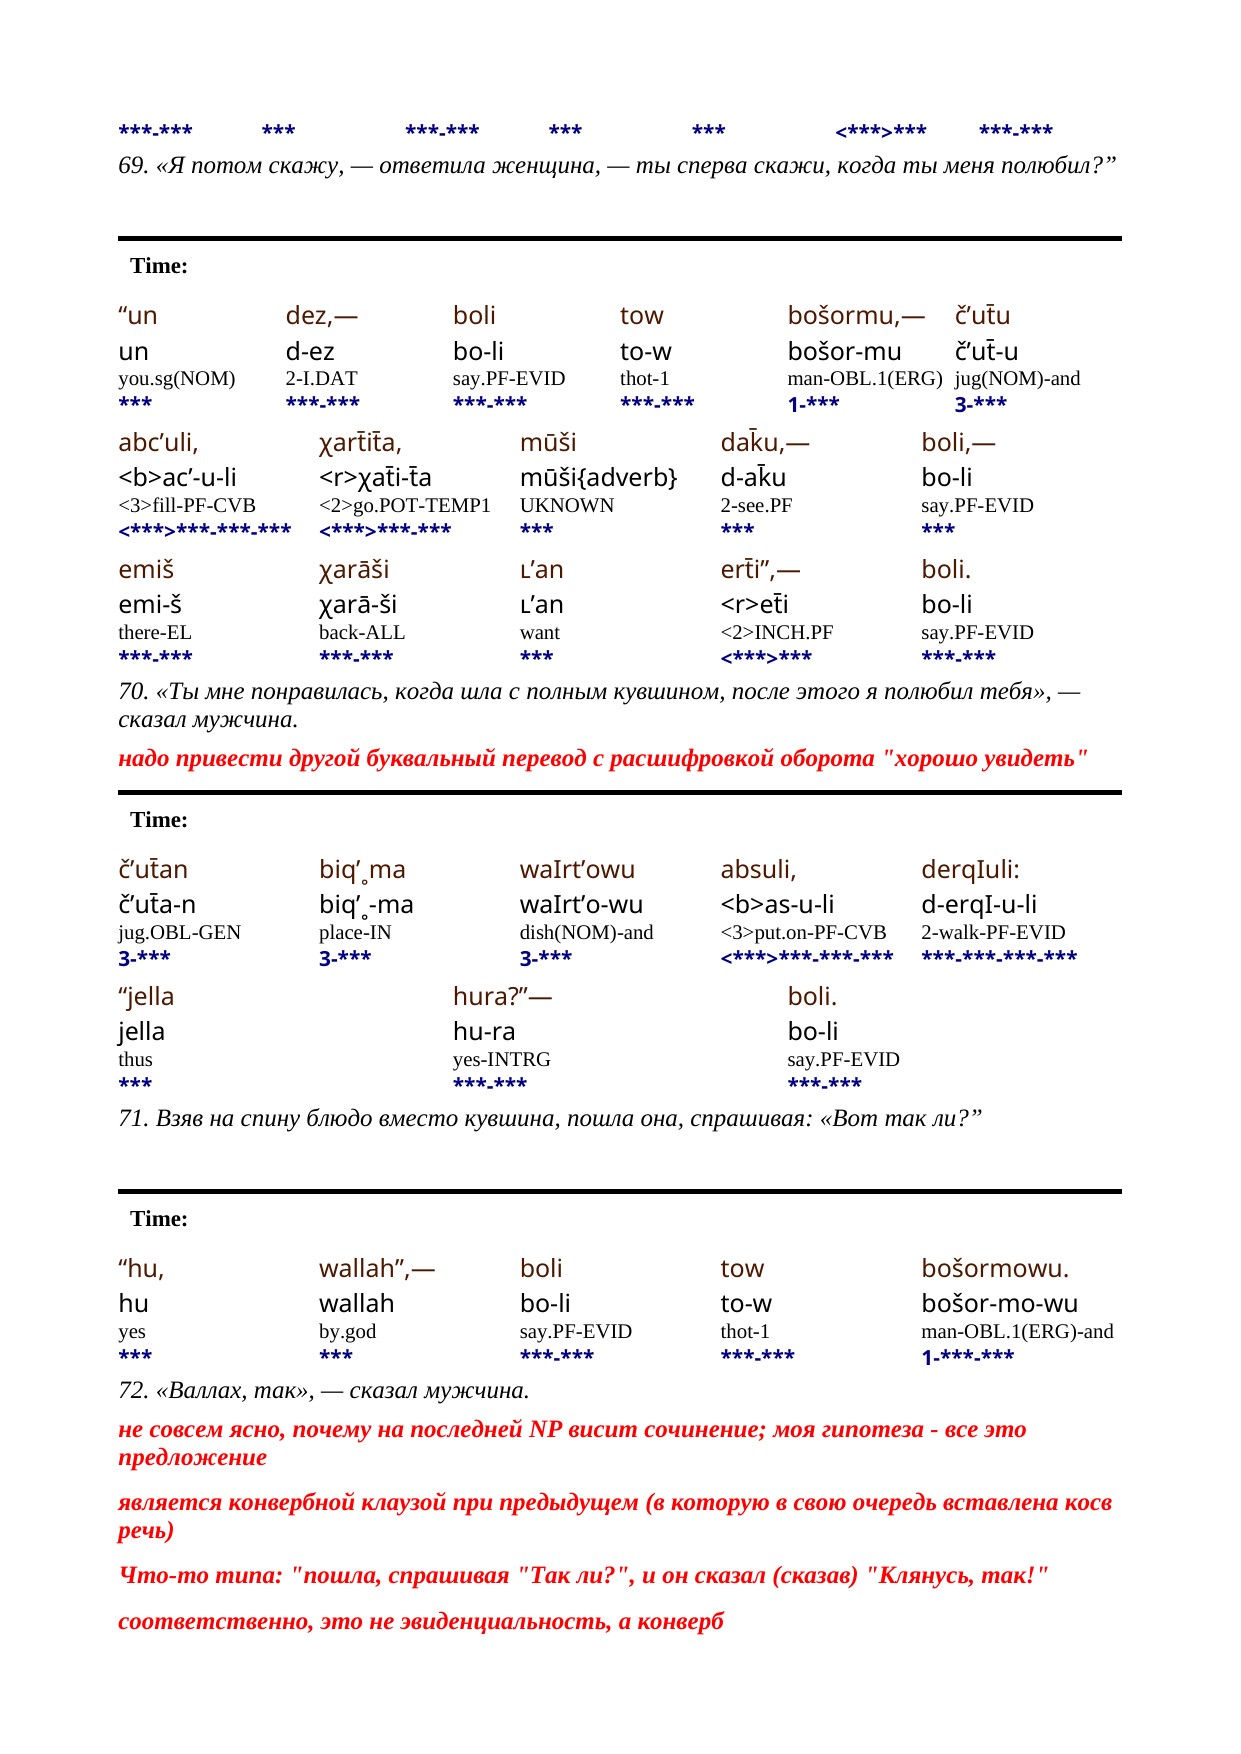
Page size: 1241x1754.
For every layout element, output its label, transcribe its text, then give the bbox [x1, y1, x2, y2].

table_cell ʟʼan [520, 586, 720, 621]
table_cell 1-*** [787, 390, 954, 418]
table_cell ***-*** [453, 390, 620, 418]
table_cell bo-li [453, 332, 620, 367]
table_header “jella [118, 977, 453, 1012]
table_cell <3>fill-PF-CVB [118, 494, 319, 517]
table_header emiš [118, 550, 319, 586]
table_cell man-OBL.1(ERG)-and [921, 1320, 1122, 1343]
table_cell by.god [319, 1320, 519, 1343]
table_cell ***-*** [118, 118, 261, 147]
table_cell χarā-ši [319, 586, 519, 621]
table_cell ***-*** [979, 118, 1122, 147]
table_header dak̄u,— [720, 423, 921, 458]
table_cell jella [118, 1012, 453, 1048]
table_cell bo-li [921, 459, 1122, 494]
table_cell thot-1 [620, 367, 787, 390]
table_cell *** [692, 118, 835, 147]
table_cell emi-š [118, 586, 319, 621]
table_header waӀrtʼowu [520, 850, 720, 885]
table_header ʟʼan [520, 550, 720, 586]
table_cell man-OBL.1(ERG) [787, 367, 954, 390]
table_cell čʼut̄a-n [118, 885, 319, 921]
table_cell <***>*** [835, 118, 978, 147]
table_header “un [118, 296, 285, 332]
text Time: [118, 795, 1122, 844]
table_cell *** [921, 517, 1122, 546]
table_cell 2-walk-PF-EVID [921, 921, 1122, 944]
text 69. «Я потом скажу, — ответила женщина, — ты сперва скажи, когда ты меня полюбил?” [118, 151, 1122, 179]
table_cell d-ak̄u [720, 459, 921, 494]
table_cell thot-1 [720, 1320, 921, 1343]
table_cell hu-ra [453, 1012, 787, 1048]
table_cell <2>go.POT-TEMP1 [319, 494, 519, 517]
table_cell ***-*** [620, 390, 787, 418]
table_header wallah”,— [319, 1249, 519, 1284]
table_cell ***-*** [787, 1071, 1122, 1099]
table_cell *** [720, 517, 921, 546]
text Что-то типа: "пошла, спрашивая "Так ли?", и он сказал (сказав) "Клянусь, так!" [118, 1561, 1122, 1589]
table_cell un [118, 332, 285, 367]
table_header čʼut̄an [118, 850, 319, 885]
table_cell bo-li [921, 586, 1122, 621]
table_cell *** [118, 390, 285, 418]
table_cell *** [520, 644, 720, 672]
table_cell *** [319, 1343, 519, 1371]
table_cell ***-*** [319, 644, 519, 672]
table_cell d-erqӀ-u-li [921, 885, 1122, 921]
table_cell there-EL [118, 621, 319, 644]
table_cell wallah [319, 1284, 519, 1319]
table_cell jug(NOM)-and [955, 367, 1122, 390]
table_cell <***>***-***-*** [118, 517, 319, 546]
text 72. «Валлах, так», — сказал мужчина. [118, 1376, 1122, 1403]
table_cell dish(NOM)-and [520, 921, 720, 944]
table_header ert̄i”,— [720, 550, 921, 586]
table_cell bo-li [787, 1012, 1122, 1048]
table_cell waӀrtʼo-wu [520, 885, 720, 921]
table_cell yes [118, 1320, 319, 1343]
table_cell place-IN [319, 921, 519, 944]
table_cell to-w [720, 1284, 921, 1319]
table_cell <***>***-***-*** [720, 944, 921, 972]
text 70. «Ты мне понравилась, когда шла с полным кувшином, после этого я полюбил тебя», — сказал мужчина. [118, 677, 1122, 732]
table_cell 1-***-*** [921, 1343, 1122, 1371]
table_cell ***-*** [405, 118, 548, 147]
table_cell jug.OBL-GEN [118, 921, 319, 944]
table_cell *** [261, 118, 405, 147]
table_cell <3>put.on-PF-CVB [720, 921, 921, 944]
text 71. Взяв на спину блюдо вместо кувшина, пошла она, спрашивая: «Вот так ли?” [118, 1104, 1122, 1131]
table_cell ***-*** [118, 644, 319, 672]
table_cell 2-see.PF [720, 494, 921, 517]
table_cell say.PF-EVID [453, 367, 620, 390]
table_cell say.PF-EVID [520, 1320, 720, 1343]
table_header boli [520, 1249, 720, 1284]
table_cell bošor-mu [787, 332, 954, 367]
table_cell 3-*** [118, 944, 319, 972]
text является конвербной клаузой при предыдущем (в которую в свою очередь вставлена косв речь) [118, 1488, 1122, 1544]
table_cell 3-*** [520, 944, 720, 972]
table_cell 3-*** [955, 390, 1122, 418]
table_header boli,— [921, 423, 1122, 458]
table_cell *** [118, 1071, 453, 1099]
table_cell biqʼ˳-ma [319, 885, 519, 921]
table_header čʼut̄u [955, 296, 1122, 332]
table_cell čʼut̄-u [955, 332, 1122, 367]
table_cell say.PF-EVID [921, 621, 1122, 644]
table_header boli. [787, 977, 1122, 1012]
table_header bošormu,— [787, 296, 954, 332]
text Time: [118, 1194, 1122, 1243]
table_cell *** [118, 1343, 319, 1371]
table_cell bošor-mo-wu [921, 1284, 1122, 1319]
table_header mūši [520, 423, 720, 458]
table_header dez,— [285, 296, 453, 332]
text Time: [118, 241, 1122, 290]
table_header hura?”— [453, 977, 787, 1012]
table_cell say.PF-EVID [787, 1048, 1122, 1071]
table_cell d-ez [285, 332, 453, 367]
table_cell <***>***-*** [319, 517, 519, 546]
table_cell 3-*** [319, 944, 519, 972]
table_header absuli, [720, 850, 921, 885]
table_header derqӀuli: [921, 850, 1122, 885]
table_cell say.PF-EVID [921, 494, 1122, 517]
table_cell 2-I.DAT [285, 367, 453, 390]
table_cell <***>*** [720, 644, 921, 672]
table_header χart̄it̄a, [319, 423, 519, 458]
table_header biqʼ˳ma [319, 850, 519, 885]
table_cell *** [548, 118, 692, 147]
text соответственно, это не эвиденциальность, а конверб [118, 1607, 1122, 1634]
table_cell mūši{adverb} [520, 459, 720, 494]
table_header bošormowu. [921, 1249, 1122, 1284]
table_cell ***-*** [720, 1343, 921, 1371]
table_header boli [453, 296, 620, 332]
table_cell <2>INCH.PF [720, 621, 921, 644]
table_cell back-ALL [319, 621, 519, 644]
table_cell <r>et̄i [720, 586, 921, 621]
table_cell ***-*** [453, 1071, 787, 1099]
table_cell you.sg(NOM) [118, 367, 285, 390]
table_cell ***-*** [921, 644, 1122, 672]
table_cell <b>as-u-li [720, 885, 921, 921]
table_cell <r>χat̄i-t̄a [319, 459, 519, 494]
table_cell <b>acʼ-u-li [118, 459, 319, 494]
table_header tow [620, 296, 787, 332]
table_header tow [720, 1249, 921, 1284]
table_cell hu [118, 1284, 319, 1319]
table_cell UKNOWN [520, 494, 720, 517]
table_cell ***-*** [520, 1343, 720, 1371]
table_cell ***-***-***-*** [921, 944, 1122, 972]
table_cell thus [118, 1048, 453, 1071]
table_cell bo-li [520, 1284, 720, 1319]
table_header “hu, [118, 1249, 319, 1284]
text не совсем ясно, почему на последней NP висит сочинение; моя гипотеза - все это предложение [118, 1415, 1122, 1471]
table_cell to-w [620, 332, 787, 367]
table_cell *** [520, 517, 720, 546]
text надо привести другой буквальный перевод с расшифровкой оборота "хорошо увидеть" [118, 744, 1122, 772]
table_header boli. [921, 550, 1122, 586]
table_header abcʼuli, [118, 423, 319, 458]
table_cell ***-*** [285, 390, 453, 418]
table_header χarāši [319, 550, 519, 586]
table_cell yes-INTRG [453, 1048, 787, 1071]
table_cell want [520, 621, 720, 644]
